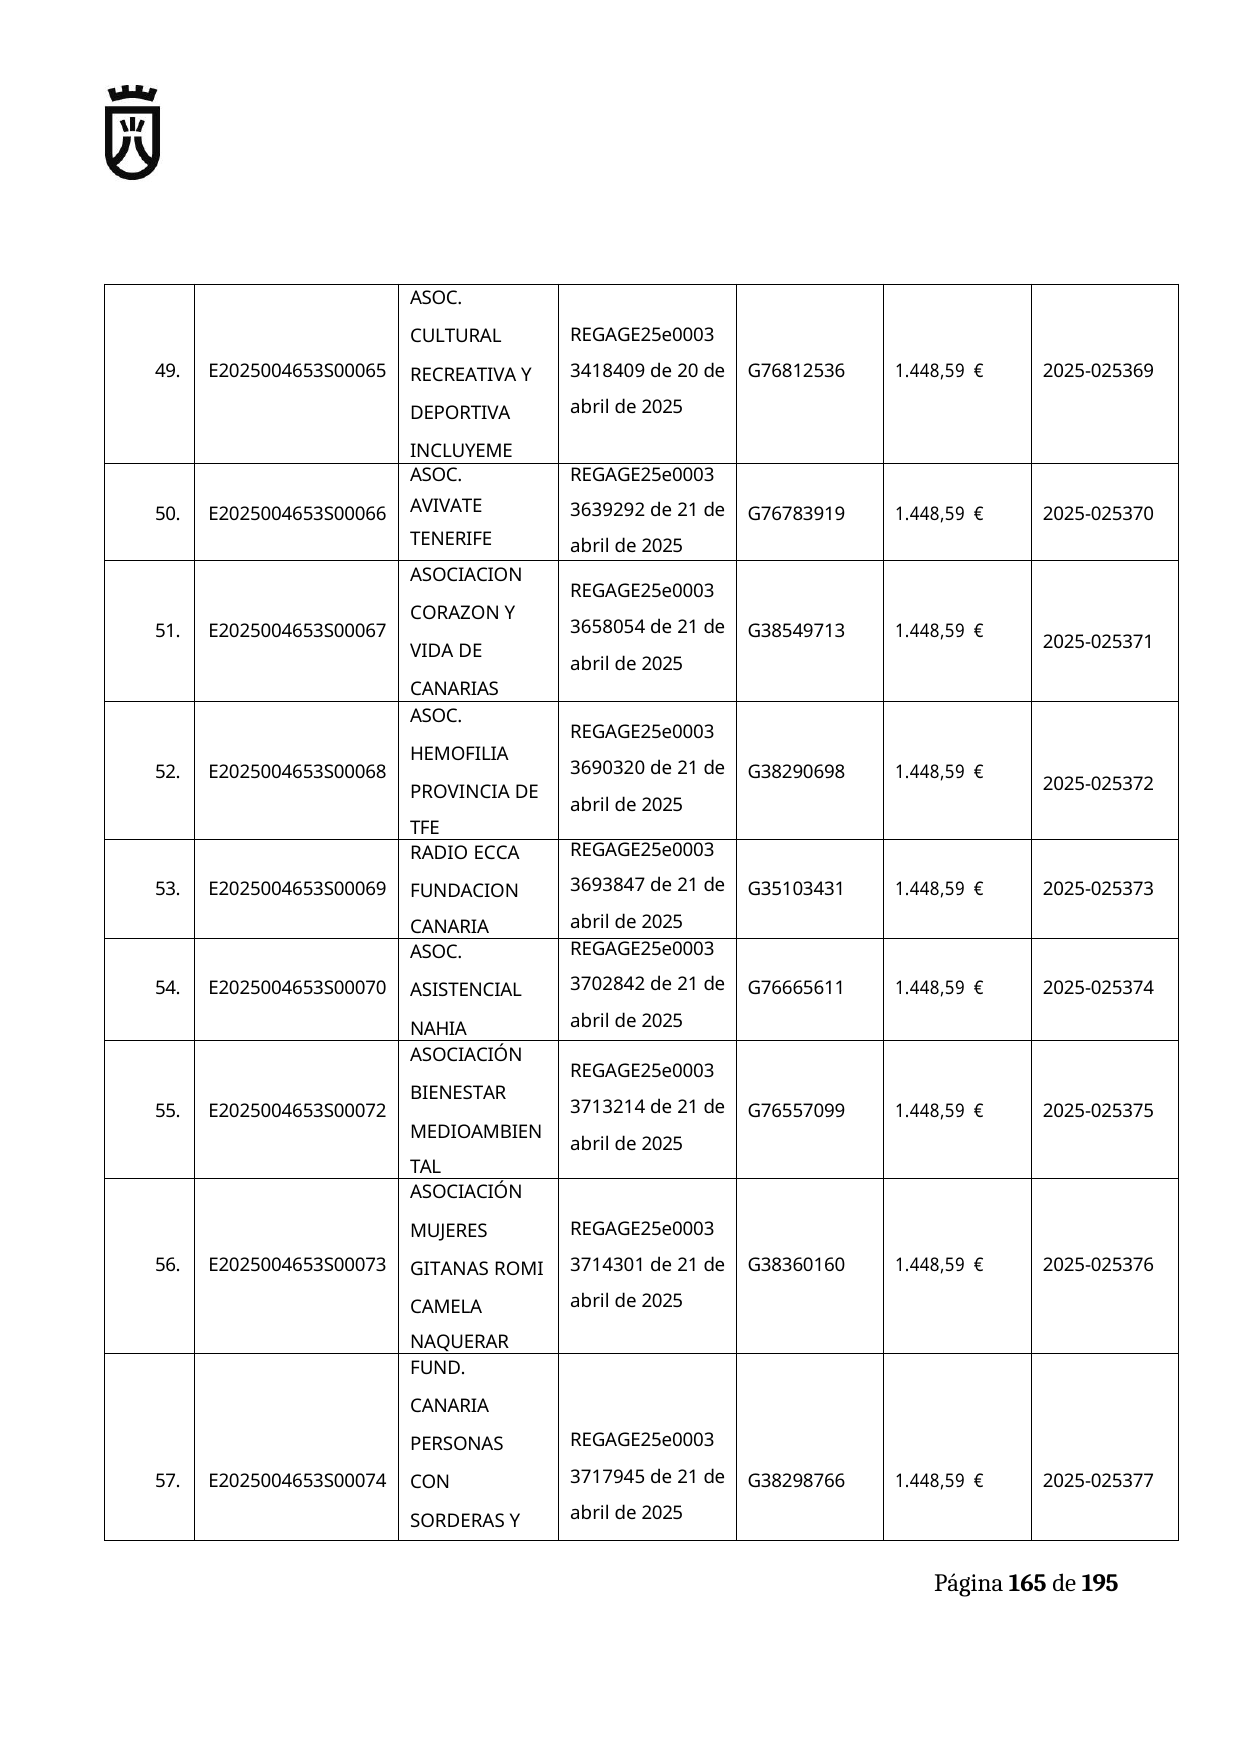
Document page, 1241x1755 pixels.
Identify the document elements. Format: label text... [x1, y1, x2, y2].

table_cell E2025004653S00067 [195, 561, 398, 701]
table_cell 57. [105, 1354, 194, 1540]
table_cell 52. [105, 702, 194, 838]
table_cell 2025-025371 [1032, 561, 1178, 701]
table_cell REGAGE25e0003 3713214 de 21 de abril de 2025 [559, 1041, 736, 1178]
table_cell G38290698 [737, 702, 883, 838]
table_cell 1.448,59 € [884, 464, 1031, 560]
table_cell 55. [105, 1041, 194, 1178]
table_cell ASOCIACIÓN BIENESTAR MEDIOAMBIEN TAL [399, 1041, 558, 1178]
table_cell 2025-025375 [1032, 1041, 1178, 1178]
table_cell ASOCIACION CORAZON Y VIDA DE CANARIAS [399, 561, 558, 701]
table_cell 2025-025377 [1032, 1354, 1178, 1540]
table_cell 54. [105, 939, 194, 1040]
table_cell 50. [105, 464, 194, 560]
table_cell 1.448,59 € [884, 840, 1031, 937]
table_cell RADIO ECCA FUNDACION CANARIA [399, 840, 558, 937]
table_cell E2025004653S00068 [195, 702, 398, 838]
table_header 2025-025369 [1032, 285, 1178, 463]
table_cell 1.448,59 € [884, 1354, 1031, 1540]
table_cell ASOCIACIÓN MUJERES GITANAS ROMI CAMELA NAQUERAR [399, 1179, 558, 1353]
table_cell G38298766 [737, 1354, 883, 1540]
table_cell 1.448,59 € [884, 1041, 1031, 1178]
table_cell ASOC. HEMOFILIA PROVINCIA DE TFE [399, 702, 558, 838]
table_header E2025004653S00065 [195, 285, 398, 463]
table_cell G76783919 [737, 464, 883, 560]
table_cell 2025-025376 [1032, 1179, 1178, 1353]
table_cell REGAGE25e0003 3702842 de 21 de abril de 2025 [559, 939, 736, 1040]
table_cell E2025004653S00069 [195, 840, 398, 937]
table_cell G76665611 [737, 939, 883, 1040]
table_cell ASOC. ASISTENCIAL NAHIA [399, 939, 558, 1040]
table_cell E2025004653S00066 [195, 464, 398, 560]
table_cell 2025-025374 [1032, 939, 1178, 1040]
table_cell REGAGE25e0003 3693847 de 21 de abril de 2025 [559, 840, 736, 937]
table_cell 1.448,59 € [884, 1179, 1031, 1353]
table_cell REGAGE25e0003 3639292 de 21 de abril de 2025 [559, 464, 736, 560]
table_cell 56. [105, 1179, 194, 1353]
table_cell E2025004653S00070 [195, 939, 398, 1040]
table_cell ASOC. AVIVATE TENERIFE [399, 464, 558, 560]
table_cell G38549713 [737, 561, 883, 701]
table_cell REGAGE25e0003 3714301 de 21 de abril de 2025 [559, 1179, 736, 1353]
table_header ASOC. CULTURAL RECREATIVA Y DEPORTIVA INCLUYEME [399, 285, 558, 463]
table_cell 51. [105, 561, 194, 701]
table_cell 2025-025372 [1032, 702, 1178, 838]
table_header REGAGE25e0003 3418409 de 20 de abril de 2025 [559, 285, 736, 463]
table_cell REGAGE25e0003 3717945 de 21 de abril de 2025 [559, 1354, 736, 1540]
table_cell G35103431 [737, 840, 883, 937]
table_cell 2025-025370 [1032, 464, 1178, 560]
table_cell REGAGE25e0003 3690320 de 21 de abril de 2025 [559, 702, 736, 838]
table_cell 53. [105, 840, 194, 937]
table_cell G76557099 [737, 1041, 883, 1178]
table_cell REGAGE25e0003 3658054 de 21 de abril de 2025 [559, 561, 736, 701]
table_header 49. [105, 285, 194, 463]
table_cell G38360160 [737, 1179, 883, 1353]
table_cell E2025004653S00072 [195, 1041, 398, 1178]
table_header 1.448,59 € [884, 285, 1031, 463]
table_cell 1.448,59 € [884, 561, 1031, 701]
table_cell 1.448,59 € [884, 702, 1031, 838]
table_cell E2025004653S00073 [195, 1179, 398, 1353]
table_cell 1.448,59 € [884, 939, 1031, 1040]
table_cell FUND. CANARIA PERSONAS CON SORDERAS Y [399, 1354, 558, 1540]
table_cell 2025-025373 [1032, 840, 1178, 937]
table_header G76812536 [737, 285, 883, 463]
table_cell E2025004653S00074 [195, 1354, 398, 1540]
